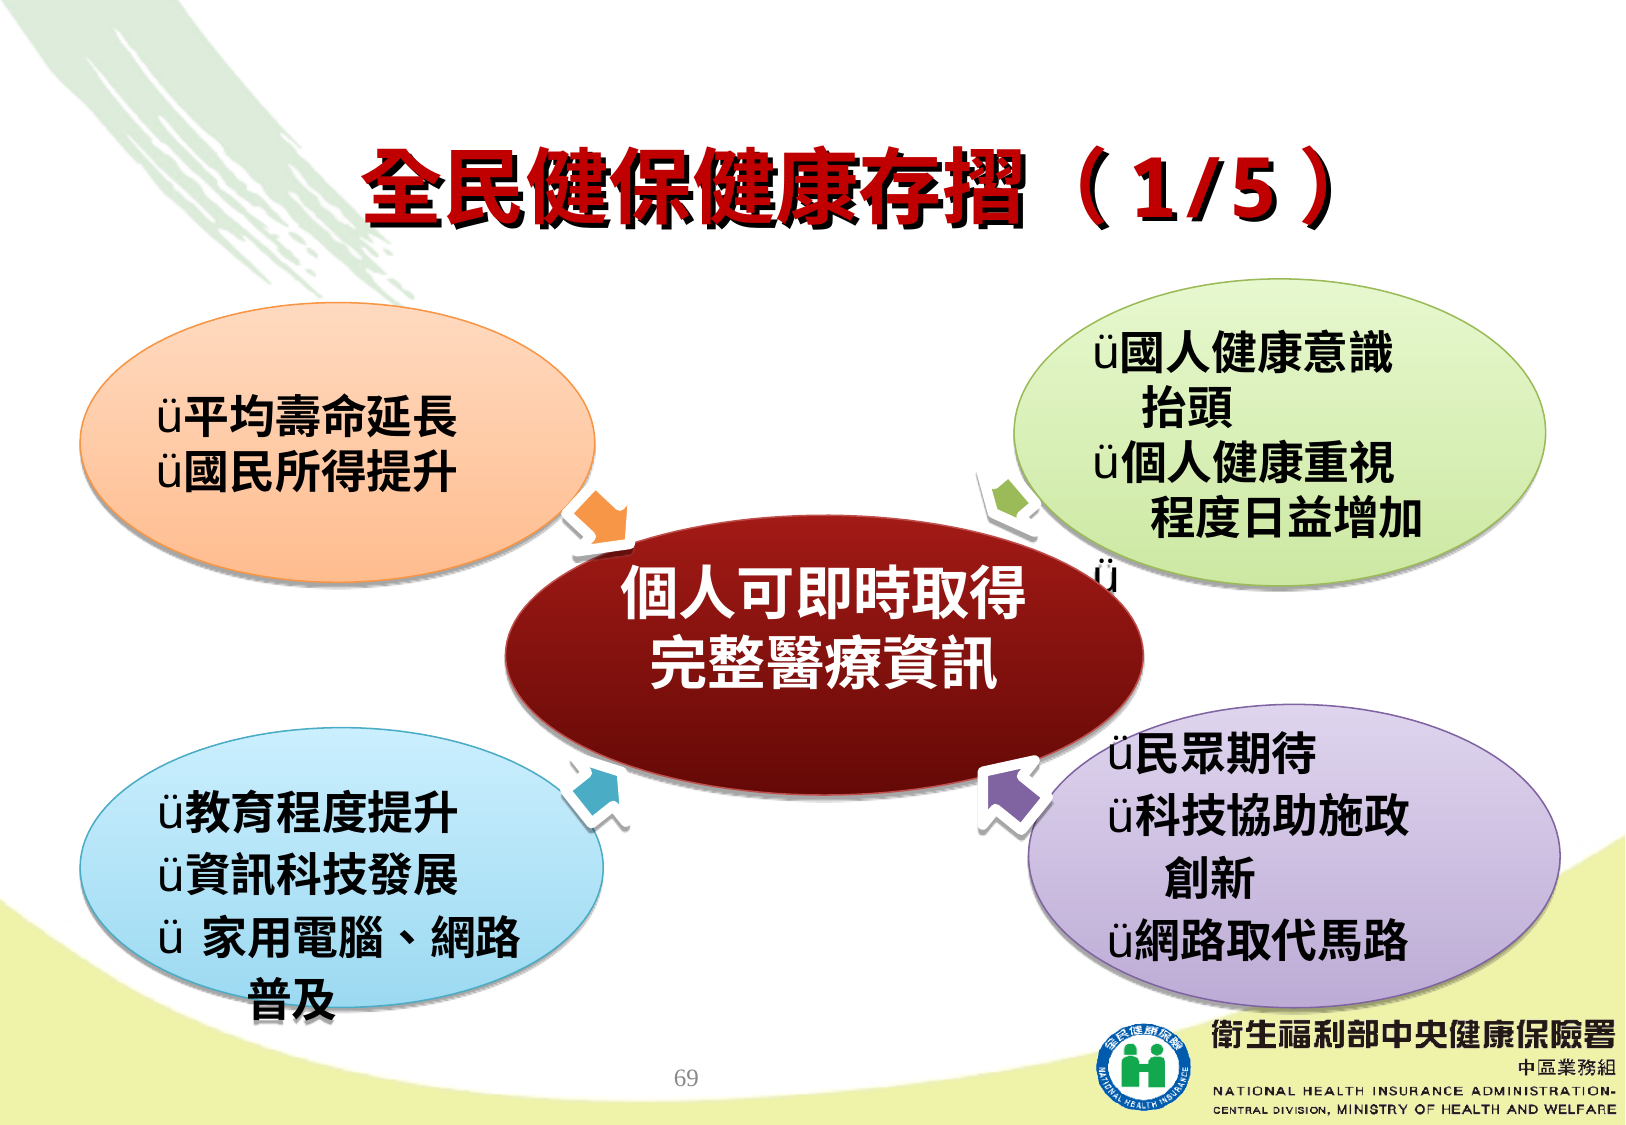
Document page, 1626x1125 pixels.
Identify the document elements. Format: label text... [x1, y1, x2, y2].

text_box 教育程度提升 資訊科技發展 家用電腦、網路普及 [80, 727, 604, 1008]
text_box [982, 760, 1048, 830]
text_box [566, 482, 634, 552]
text_box 民眾期待 科技協助施政 創新 網路取代馬路 [1028, 704, 1561, 1008]
title 全民健保健康存摺（1/5） [139, 90, 1602, 278]
text_box [980, 468, 1037, 532]
text_box 平均壽命延長 國民所得提升 [80, 302, 595, 583]
text_box 國人健康意識 抬頭 個人健康重視 程度日益增加 [1014, 278, 1546, 586]
text_box [658, 1046, 1039, 1107]
text_box 個人可即時取得完整醫療資訊 [505, 515, 1144, 796]
text_box [565, 756, 626, 824]
